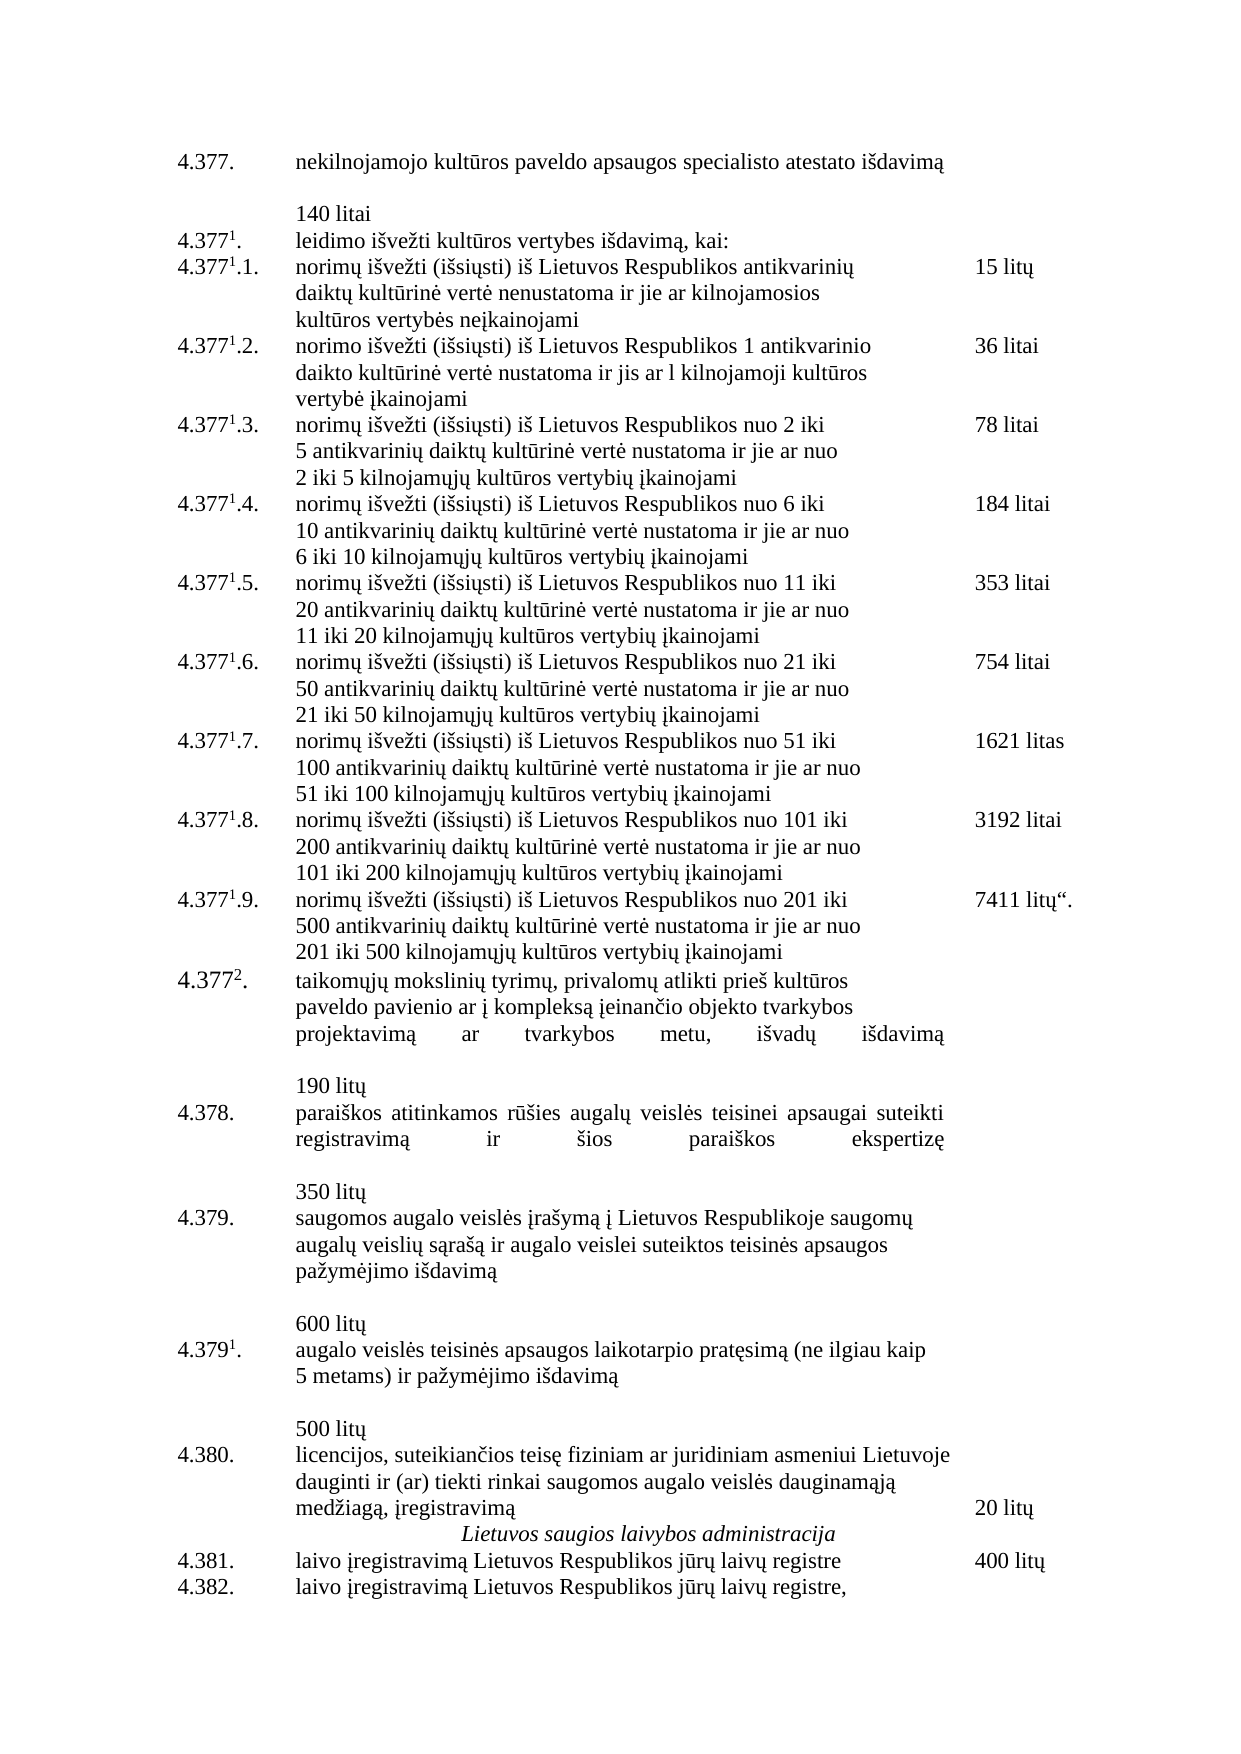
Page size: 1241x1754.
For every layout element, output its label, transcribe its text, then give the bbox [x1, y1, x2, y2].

text 4.3771.9. norimų išvežti (išsiųsti) iš Lietuvos Respublikos nuo 201 iki 7411 litų“. [177, 886, 1122, 912]
text daiktų kultūrinė vertė nenustatoma ir jie ar kilnojamosios [177, 279, 1122, 306]
text paveldo pavienio ar į kompleksą įeinančio objekto tvarkybos [177, 993, 1122, 1020]
text 6 iki 10 kilnojamųjų kultūros vertybių įkainojami [177, 543, 1122, 569]
text 4.3771.2. norimo išvežti (išsiųsti) iš Lietuvos Respublikos 1 antikvarinio 36 litai [177, 332, 1122, 358]
text 4.3772. taikomųjų mokslinių tyrimų, privalomų atlikti prieš kultūros [177, 965, 1122, 993]
text 2 iki 5 kilnojamųjų kultūros vertybių įkainojami [177, 464, 1122, 490]
text 4.381. laivo įregistravimą Lietuvos Respublikos jūrų laivų registre 400 litų [177, 1547, 1122, 1573]
text Lietuvos saugios laivybos administracija [177, 1521, 1122, 1547]
text 200 antikvarinių daiktų kultūrinė vertė nustatoma ir jie ar nuo [177, 833, 1122, 859]
text augalų veislių sąrašą ir augalo veislei suteiktos teisinės apsaugos [222, 1231, 1122, 1257]
text 100 antikvarinių daiktų kultūrinė vertė nustatoma ir jie ar nuo [177, 754, 1122, 780]
text 50 antikvarinių daiktų kultūrinė vertė nustatoma ir jie ar nuo [177, 675, 1122, 701]
text 101 iki 200 kilnojamųjų kultūros vertybių įkainojami [177, 859, 1122, 886]
text 4.3771.8. norimų išvežti (išsiųsti) iš Lietuvos Respublikos nuo 101 iki 3192 litai [177, 807, 1122, 833]
text vertybė įkainojami [177, 385, 1122, 411]
text 500 antikvarinių daiktų kultūrinė vertė nustatoma ir jie ar nuo [177, 912, 1122, 938]
text kultūros vertybės neįkainojami [177, 306, 1122, 332]
text daikto kultūrinė vertė nustatoma ir jis ar l kilnojamoji kultūros [177, 358, 1122, 385]
text 4.379. saugomos augalo veislės įrašymą į Lietuvos Respublikoje saugomų [177, 1204, 1122, 1231]
text 201 iki 500 kilnojamųjų kultūros vertybių įkainojami [177, 938, 1122, 965]
text 4.3771.4. norimų išvežti (išsiųsti) iš Lietuvos Respublikos nuo 6 iki 184 litai [177, 490, 1122, 517]
text projektavimą ar tvarkybos metu, išvadų išdavimą 190 litų [295, 1020, 945, 1099]
text 4.3771.1. norimų išvežti (išsiųsti) iš Lietuvos Respublikos antikvarinių 15 litų [177, 253, 1122, 279]
text 4.3791. augalo veislės teisinės apsaugos laikotarpio pratęsimą (ne ilgiau kaip [177, 1336, 1122, 1362]
text 5 metams) ir pažymėjimo išdavimą 500 litų [177, 1362, 945, 1441]
text 4.3771. leidimo išvežti kultūros vertybes išdavimą, kai: [177, 227, 1122, 253]
text 4.377. nekilnojamojo kultūros paveldo apsaugos specialisto atestato išdavimą 140 litai [177, 148, 945, 227]
text 4.380. licencijos, suteikiančios teisę fiziniam ar juridiniam asmeniui Lietuvoje [177, 1441, 1122, 1468]
text pažymėjimo išdavimą 600 litų [177, 1257, 945, 1336]
text 4.3771.7. norimų išvežti (išsiųsti) iš Lietuvos Respublikos nuo 51 iki 1621 litas [177, 727, 1122, 754]
text 4.3771.3. norimų išvežti (išsiųsti) iš Lietuvos Respublikos nuo 2 iki 78 litai [177, 411, 1122, 438]
text 5 antikvarinių daiktų kultūrinė vertė nustatoma ir jie ar nuo [177, 438, 1122, 464]
text 4.382. laivo įregistravimą Lietuvos Respublikos jūrų laivų registre, [177, 1573, 1122, 1599]
text 10 antikvarinių daiktų kultūrinė vertė nustatoma ir jie ar nuo [177, 517, 1122, 543]
text 20 antikvarinių daiktų kultūrinė vertė nustatoma ir jie ar nuo [177, 596, 1122, 622]
text 11 iki 20 kilnojamųjų kultūros vertybių įkainojami [177, 622, 1122, 648]
text 4.3771.5. norimų išvežti (išsiųsti) iš Lietuvos Respublikos nuo 11 iki 353 litai [177, 569, 1122, 596]
text 4.378. paraiškos atitinkamos rūšies augalų veislės teisinei apsaugai suteikti registravimą ir šios paraiškos ekspertizę 350 litų [177, 1099, 945, 1204]
text 4.3771.6. norimų išvežti (išsiųsti) iš Lietuvos Respublikos nuo 21 iki 754 litai [177, 648, 1122, 675]
text 51 iki 100 kilnojamųjų kultūros vertybių įkainojami [177, 780, 1122, 807]
text dauginti ir (ar) tiekti rinkai saugomos augalo veislės dauginamąją [222, 1468, 1122, 1494]
text medžiagą, įregistravimą 20 litų [177, 1494, 1122, 1521]
text 21 iki 50 kilnojamųjų kultūros vertybių įkainojami [177, 701, 1122, 727]
